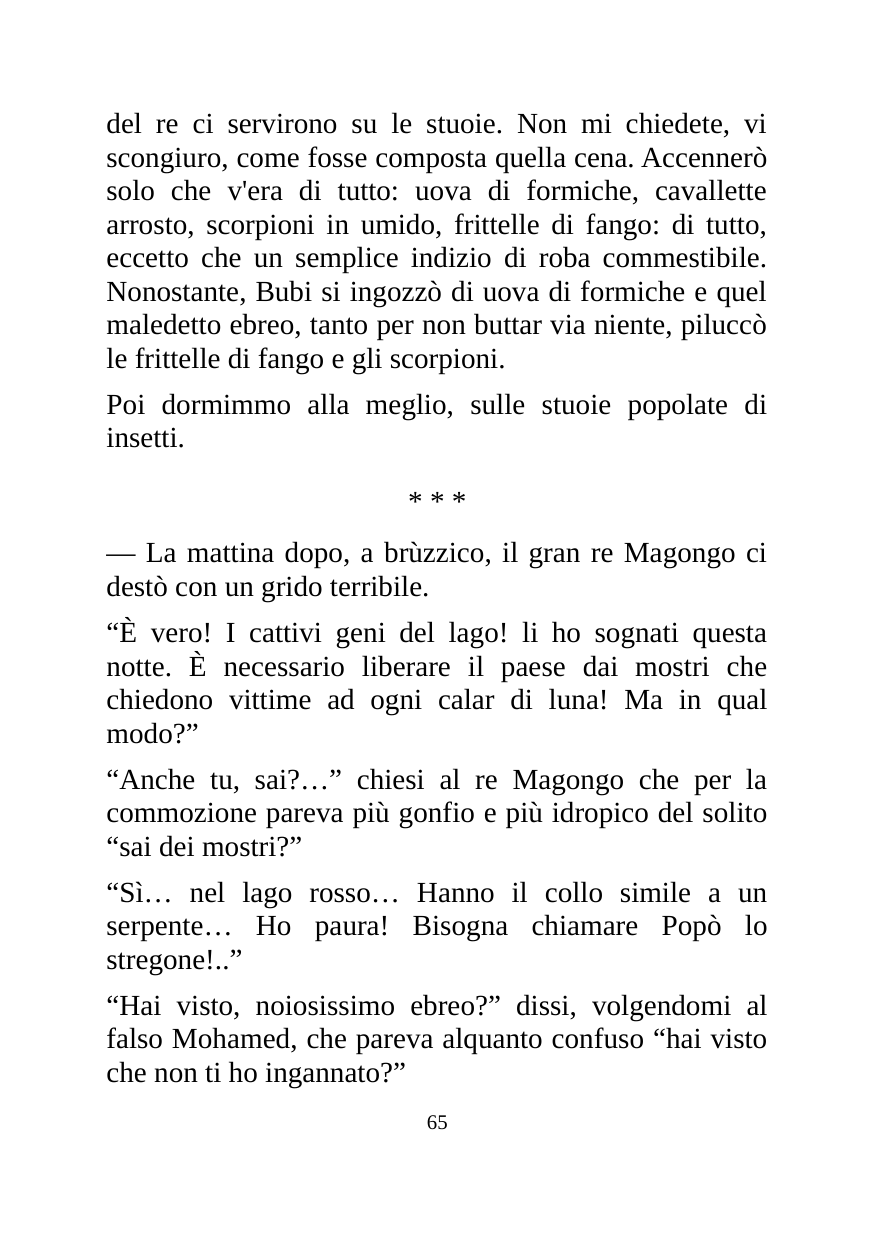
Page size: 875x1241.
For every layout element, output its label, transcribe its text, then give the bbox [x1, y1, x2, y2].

text * * * [106, 484, 768, 518]
text Poi dormimmo alla meglio, sulle stuoie popolate di insetti. [106, 387, 768, 454]
text “Hai visto, noiosissimo ebreo?” dissi, volgendomi al falso Mohamed, che pareva alquanto confuso “hai visto che non ti ho ingannato?” [106, 988, 768, 1089]
text del re ci servirono su le stuoie. Non mi chiedete, vi scongiuro, come fosse composta quella cena. Accennerò solo che v'era di tutto: uova di formiche, cavallette arrosto, scorpioni in umido, frittelle di fango: di tutto, eccetto che un semplice indizio di roba commestibile. Nonostante, Bubi si ingozzò di uova di formiche e quel maledetto ebreo, tanto per non buttar via niente, piluccò le frittelle di fango e gli scorpioni. [106, 106, 768, 374]
text “Sì… nel lago rosso… Hanno il collo simile a un serpente… Ho paura! Bisogna chiamare Popò lo stregone!..” [106, 875, 768, 976]
text — La mattina dopo, a brùzzico, il gran re Magongo ci destò con un grido terribile. [106, 536, 768, 603]
text “Anche tu, sai?…” chiesi al re Magongo che per la commozione pareva più gonfio e più idropico del solito “sai dei mostri?” [106, 762, 768, 862]
text “È vero! I cattivi geni del lago! li ho sognati questa notte. È necessario liberare il paese dai mostri che chiedono vittime ad ogni calar di luna! Ma in qual modo?” [106, 615, 768, 749]
